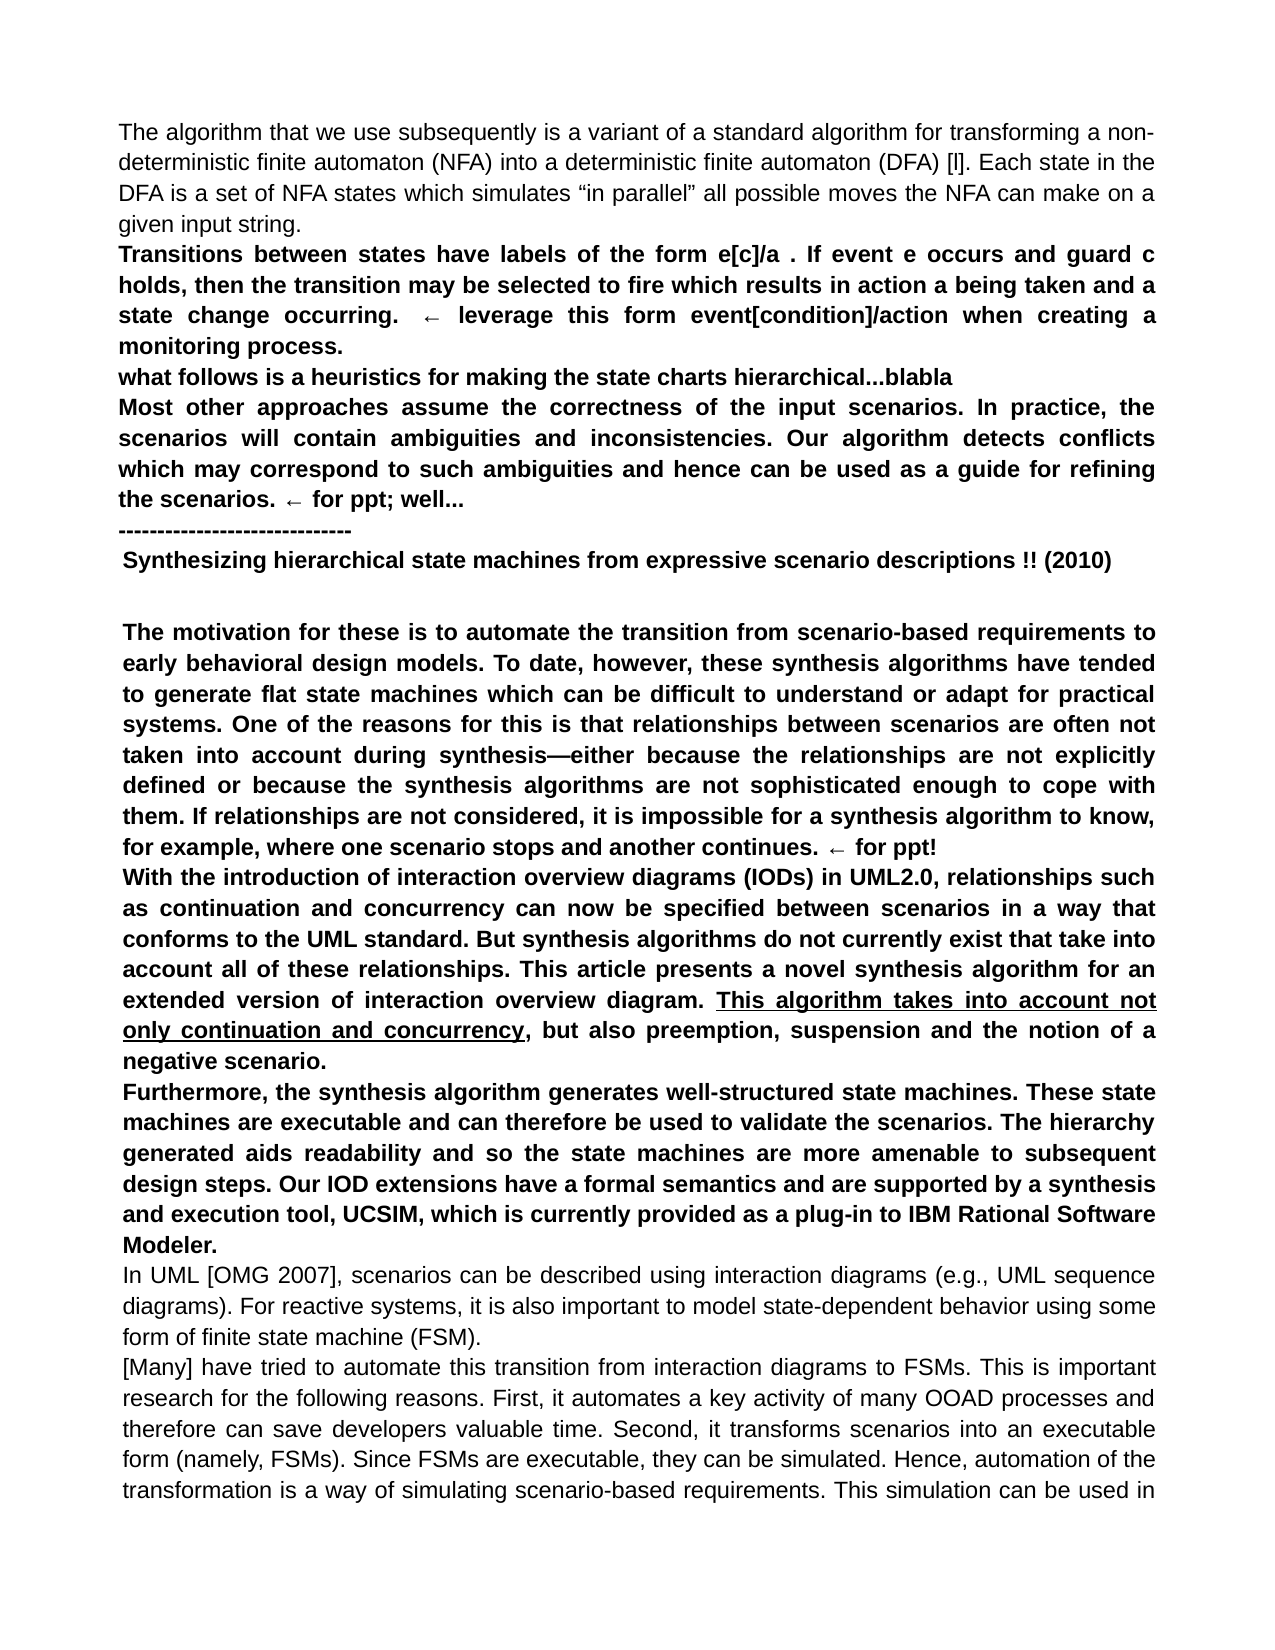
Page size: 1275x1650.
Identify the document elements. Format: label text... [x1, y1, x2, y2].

text The motivation for these is to automate the transition from scenario-based requirements to early behavioral design models. To date, however, these synthesis algorithms have tended to generate flat state machines which can be difficult to understand or adapt for practical systems. One of the reasons for this is that relationships between scenarios are often not taken into account during synthesis—either because the relationships are not explicitly defined or because the synthesis algorithms are not sophisticated enough to cope with them. If relationships are not considered, it is impossible for a synthesis algorithm to know, for example, where one scenario stops and another continues. ← for ppt! [122, 619, 1157, 860]
text In UML [OMG 2007], scenarios can be described using interaction diagrams (e.g., UML sequence diagrams). For reactive systems, it is also important to model state-dependent behavior using some form of finite state machine (FSM). [122, 1262, 1157, 1350]
text ------------------------------ [118, 516, 1157, 543]
text The algorithm that we use subsequently is a variant of a standard algorithm for transforming a non-deterministic finite automaton (NFA) into a deterministic finite automaton (DFA) [l]. Each state in the DFA is a set of NFA states which simulates “in parallel” all possible moves the NFA can make on a given input string. [118, 118, 1157, 237]
text Transitions between states have labels of the form e[c]/a . If event e occurs and guard c holds, then the transition may be selected to fire which results in action a being taken and a state change occurring. ← leverage this form event[condition]/action when creating a monitoring process. [118, 241, 1157, 359]
text Furthermore, the synthesis algorithm generates well-structured state machines. These state machines are executable and can therefore be used to validate the scenarios. The hierarchy generated aids readability and so the state machines are more amenable to subsequent design steps. Our IOD extensions have a formal semantics and are supported by a synthesis and execution tool, UCSIM, which is currently provided as a plug-in to IBM Rational Software Modeler. [122, 1078, 1157, 1258]
text With the introduction of interaction overview diagrams (IODs) in UML2.0, relationships such as continuation and concurrency can now be specified between scenarios in a way that conforms to the UML standard. But synthesis algorithms do not currently exist that take into account all of these relationships. This article presents a novel synthesis algorithm for an extended version of interaction overview diagram. This algorithm takes into account not only continuation and concurrency, but also preemption, suspension and the notion of a negative scenario. [122, 864, 1157, 1074]
text Most other approaches assume the correctness of the input scenarios. In practice, the scenarios will contain ambiguities and inconsistencies. Our algorithm detects conflicts which may correspond to such ambiguities and hence can be used as a guide for refining the scenarios. ← for ppt; well... [118, 394, 1157, 512]
text Synthesizing hierarchical state machines from expressive scenario descriptions !! (2010) [122, 547, 1157, 574]
text [Many] have tried to automate this transition from interaction diagrams to FSMs. This is important research for the following reasons. First, it automates a key activity of many OOAD processes and therefore can save developers valuable time. Second, it transforms scenarios into an executable form (namely, FSMs). Since FSMs are executable, they can be simulated. Hence, automation of the transformation is a way of simulating scenario-based requirements. This simulation can be used in [122, 1354, 1157, 1503]
text what follows is a heuristics for making the state charts hierarchical...blabla [118, 363, 1157, 390]
